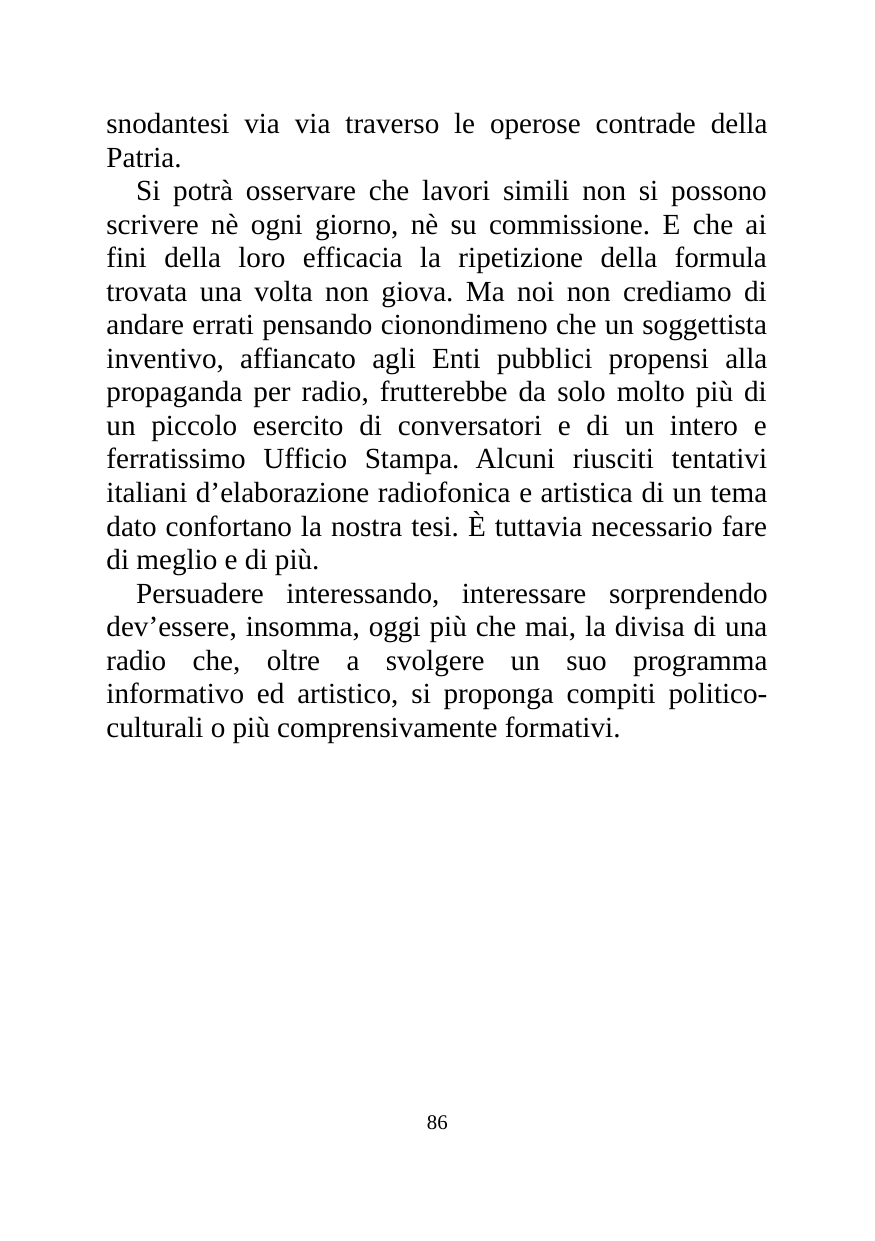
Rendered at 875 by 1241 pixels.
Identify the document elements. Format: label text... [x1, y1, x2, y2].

text snodantesi via via traverso le operose contrade della Patria. [106, 106, 768, 173]
text Persuadere interessando, interessare sorprendendo dev’essere, insomma, oggi più che mai, la divisa di una radio che, oltre a svolgere un suo programma informativo ed artistico, si proponga compiti politico-culturali o più comprensivamente formativi. [106, 576, 768, 743]
text Si potrà osservare che lavori simili non si possono scrivere nè ogni giorno, nè su commissione. E che ai fini della loro efficacia la ripetizione della formula trovata una volta non giova. Ma noi non crediamo di andare errati pensando cionondimeno che un soggettista inventivo, affiancato agli Enti pubblici propensi alla propaganda per radio, frutterebbe da solo molto più di un piccolo esercito di conversatori e di un intero e ferratissimo Ufficio Stampa. Alcuni riusciti tentativi italiani d’elaborazione radiofonica e artistica di un tema dato confortano la nostra tesi. È tuttavia necessario fare di meglio e di più. [106, 173, 768, 576]
